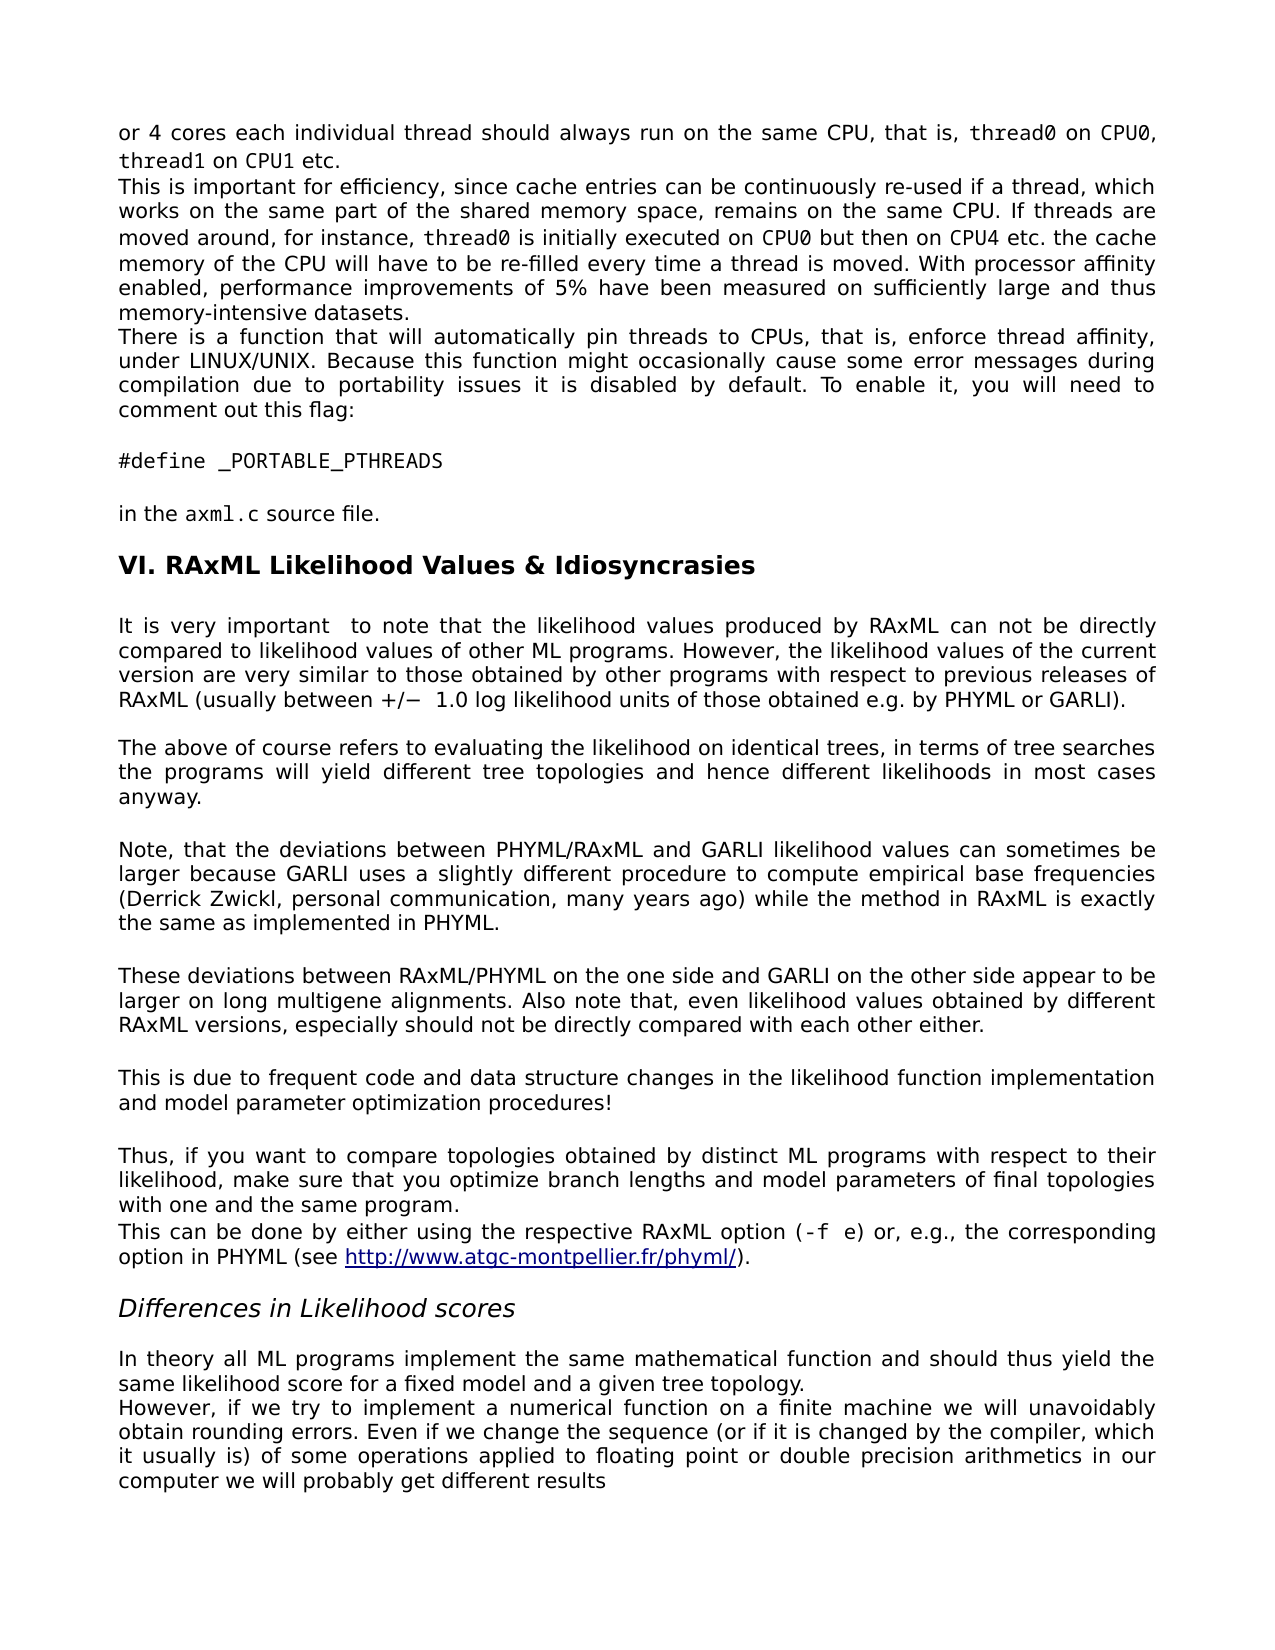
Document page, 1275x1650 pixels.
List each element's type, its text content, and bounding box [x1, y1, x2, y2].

text These deviations between RAxML/PHYML on the one side and GARLI on the other side appear to be larger on long multigene alignments. Also note that, even likelihood values obtained by different RAxML versions, especially should not be directly compared with each other either. [81, 964, 1157, 1037]
text This can be done by either using the respective RAxML option (-f e) or, e.g., the corresponding option in PHYML (see http://www.atgc-montpellier.fr/phyml/). [118, 1217, 1157, 1269]
text In theory all ML programs implement the same mathematical function and should thus yield the same likelihood score for a fixed model and a given tree topology. [118, 1347, 1157, 1396]
text The above of course refers to evaluating the likelihood on identical trees, in terms of tree searches the programs will yield different tree topologies and hence different likelihoods in most cases anyway. [81, 736, 1157, 809]
text Differences in Likelihood scores [118, 1294, 1157, 1323]
text #define _PORTABLE_PTHREADS [118, 446, 1157, 474]
text in the axml.c source file. [118, 499, 1157, 527]
text Note, that the deviations between PHYML/RAxML and GARLI likelihood values can sometimes be larger because GARLI uses a slightly different procedure to compute empirical base frequencies (Derrick Zwickl, personal communication, many years ago) while the method in RAxML is exactly the same as implemented in PHYML. [81, 838, 1157, 935]
list VI. RAxML Likelihood Values & Idiosyncrasies [81, 552, 1157, 581]
text However, if we try to implement a numerical function on a finite machine we will unavoidably obtain rounding errors. Even if we change the sequence (or if it is changed by the compiler, which it usually is) of some operations applied to floating point or double precision arithmetics in our computer we will probably get different results [118, 1396, 1157, 1493]
text This is important for efficiency, since cache entries can be continuously re-used if a thread, which works on the same part of the shared memory space, remains on the same CPU. If threads are moved around, for instance, thread0 is initially executed on CPU0 but then on CPU4 etc. the cache memory of the CPU will have to be re-filled every time a thread is moved. With processor affinity enabled, performance improvements of 5% have been measured on sufficiently large and thus memory-intensive datasets. [118, 175, 1157, 325]
text It is very important to note that the likelihood values produced by RAxML can not be directly compared to likelihood values of other ML programs. However, the likelihood values of the current version are very similar to those obtained by other programs with respect to previous releases of RAxML (usually between +/− 1.0 log likelihood units of those obtained e.g. by PHYML or GARLI). [81, 610, 1157, 712]
text Thus, if you want to compare topologies obtained by distinct ML programs with respect to their likelihood, make sure that you optimize branch lengths and model parameters of final topologies with one and the same program. [118, 1144, 1157, 1217]
text This is due to frequent code and data structure changes in the likelihood function implementation and model parameter optimization procedures! [81, 1066, 1157, 1115]
text or 4 cores each individual thread should always run on the same CPU, that is, thread0 on CPU0, thread1 on CPU1 etc. [118, 118, 1157, 175]
text There is a function that will automatically pin threads to CPUs, that is, enforce thread affinity, under LINUX/UNIX. Because this function might occasionally cause some error messages during compilation due to portability issues it is disabled by default. To enable it, you will need to comment out this flag: [118, 325, 1157, 422]
